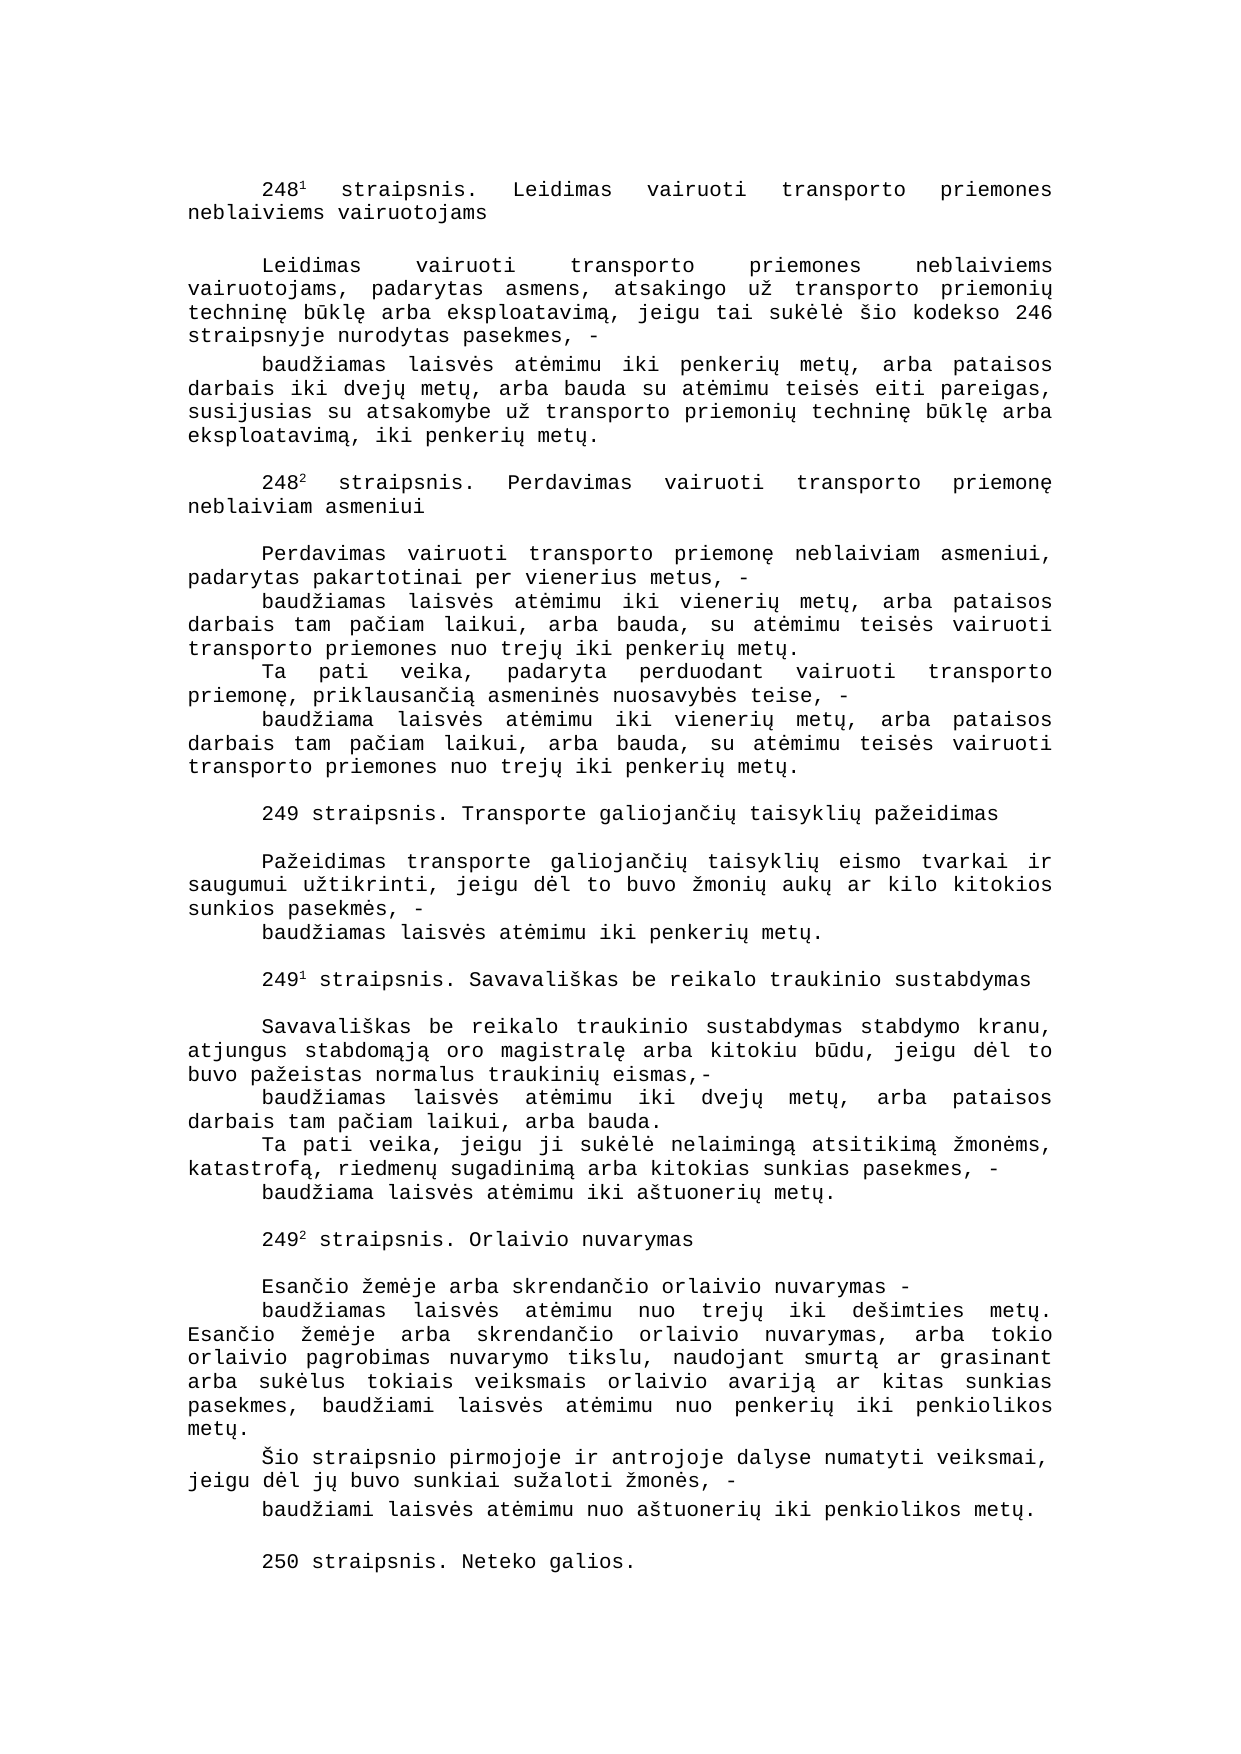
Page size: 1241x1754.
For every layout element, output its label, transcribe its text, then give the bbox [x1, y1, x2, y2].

text 249 straipsnis. Transporte galiojančių taisyklių pažeidimas [261, 803, 1053, 827]
text Ta pati veika, padaryta perduodant vairuoti transporto priemonę, priklausančią asmeninės nuosavybės teise, - [187, 662, 1053, 709]
text baudžiamas laisvės atėmimu iki penkerių metų, arba pataisos darbais iki dvejų metų, arba bauda su atėmimu teisės eiti pareigas, susijusias su atsakomybe už transporto priemonių techninę būklę arba eksploatavimą, iki penkerių metų. [187, 354, 1053, 449]
text 2481 straipsnis. Leidimas vairuoti transporto priemones neblaiviems vairuotojams [187, 179, 1053, 226]
text baudžiama laisvės atėmimu iki aštuonerių metų. [187, 1182, 1053, 1205]
text Pažeidimas transporte galiojančių taisyklių eismo tvarkai ir saugumui užtikrinti, jeigu dėl to buvo žmonių aukų ar kilo kitokios sunkios pasekmės, - [187, 851, 1053, 922]
text Ta pati veika, jeigu ji sukėlė nelaimingą atsitikimą žmonėms, katastrofą, riedmenų sugadinimą arba kitokias sunkias pasekmes, - [187, 1134, 1053, 1182]
text 2491 straipsnis. Savavališkas be reikalo traukinio sustabdymas [261, 969, 1053, 993]
text baudžiamas laisvės atėmimu iki penkerių metų. [206, 922, 1053, 945]
text Esančio žemėje arba skrendančio orlaivio nuvarymas - [206, 1276, 1053, 1300]
text baudžiama laisvės atėmimu iki vienerių metų, arba pataisos darbais tam pačiam laikui, arba bauda, su atėmimu teisės vairuoti transporto priemones nuo trejų iki penkerių metų. [187, 709, 1053, 780]
text baudžiamas laisvės atėmimu iki vienerių metų, arba pataisos darbais tam pačiam laikui, arba bauda, su atėmimu teisės vairuoti transporto priemones nuo trejų iki penkerių metų. [187, 591, 1053, 662]
text Savavališkas be reikalo traukinio sustabdymas stabdymo kranu, atjungus stabdomąją oro magistralę arba kitokiu būdu, jeigu dėl to buvo pažeistas normalus traukinių eismas,- [187, 1016, 1053, 1087]
text Šio straipsnio pirmojoje ir antrojoje dalyse numatyti veiksmai, jeigu dėl jų buvo sunkiai sužaloti žmonės, - [187, 1447, 1053, 1494]
text baudžiamas laisvės atėmimu iki dvejų metų, arba pataisos darbais tam pačiam laikui, arba bauda. [187, 1087, 1053, 1134]
text 2492 straipsnis. Orlaivio nuvarymas [205, 1229, 1053, 1253]
text Perdavimas vairuoti transporto priemonę neblaiviam asmeniui, padarytas pakartotinai per vienerius metus, - [187, 543, 1053, 591]
text Leidimas vairuoti transporto priemones neblaiviems vairuotojams, padarytas asmens, atsakingo už transporto priemonių techninę būklę arba eksploatavimą, jeigu tai sukėlė šio kodekso 246 straipsnyje nurodytas pasekmes, - [187, 254, 1053, 349]
text baudžiami laisvės atėmimu nuo aštuonerių iki penkiolikos metų. [187, 1499, 1053, 1523]
text 2482 straipsnis. Perdavimas vairuoti transporto priemonę neblaiviam asmeniui [187, 472, 1053, 520]
text baudžiamas laisvės atėmimu nuo trejų iki dešimties metų. Esančio žemėje arba skrendančio orlaivio nuvarymas, arba tokio orlaivio pagrobimas nuvarymo tikslu, naudojant smurtą ar grasinant arba sukėlus tokiais veiksmais orlaivio avariją ar kitas sunkias pasekmes, baudžiami laisvės atėmimu nuo penkerių iki penkiolikos metų. [187, 1300, 1053, 1442]
text 250 straipsnis. Neteko galios. [206, 1551, 1053, 1575]
